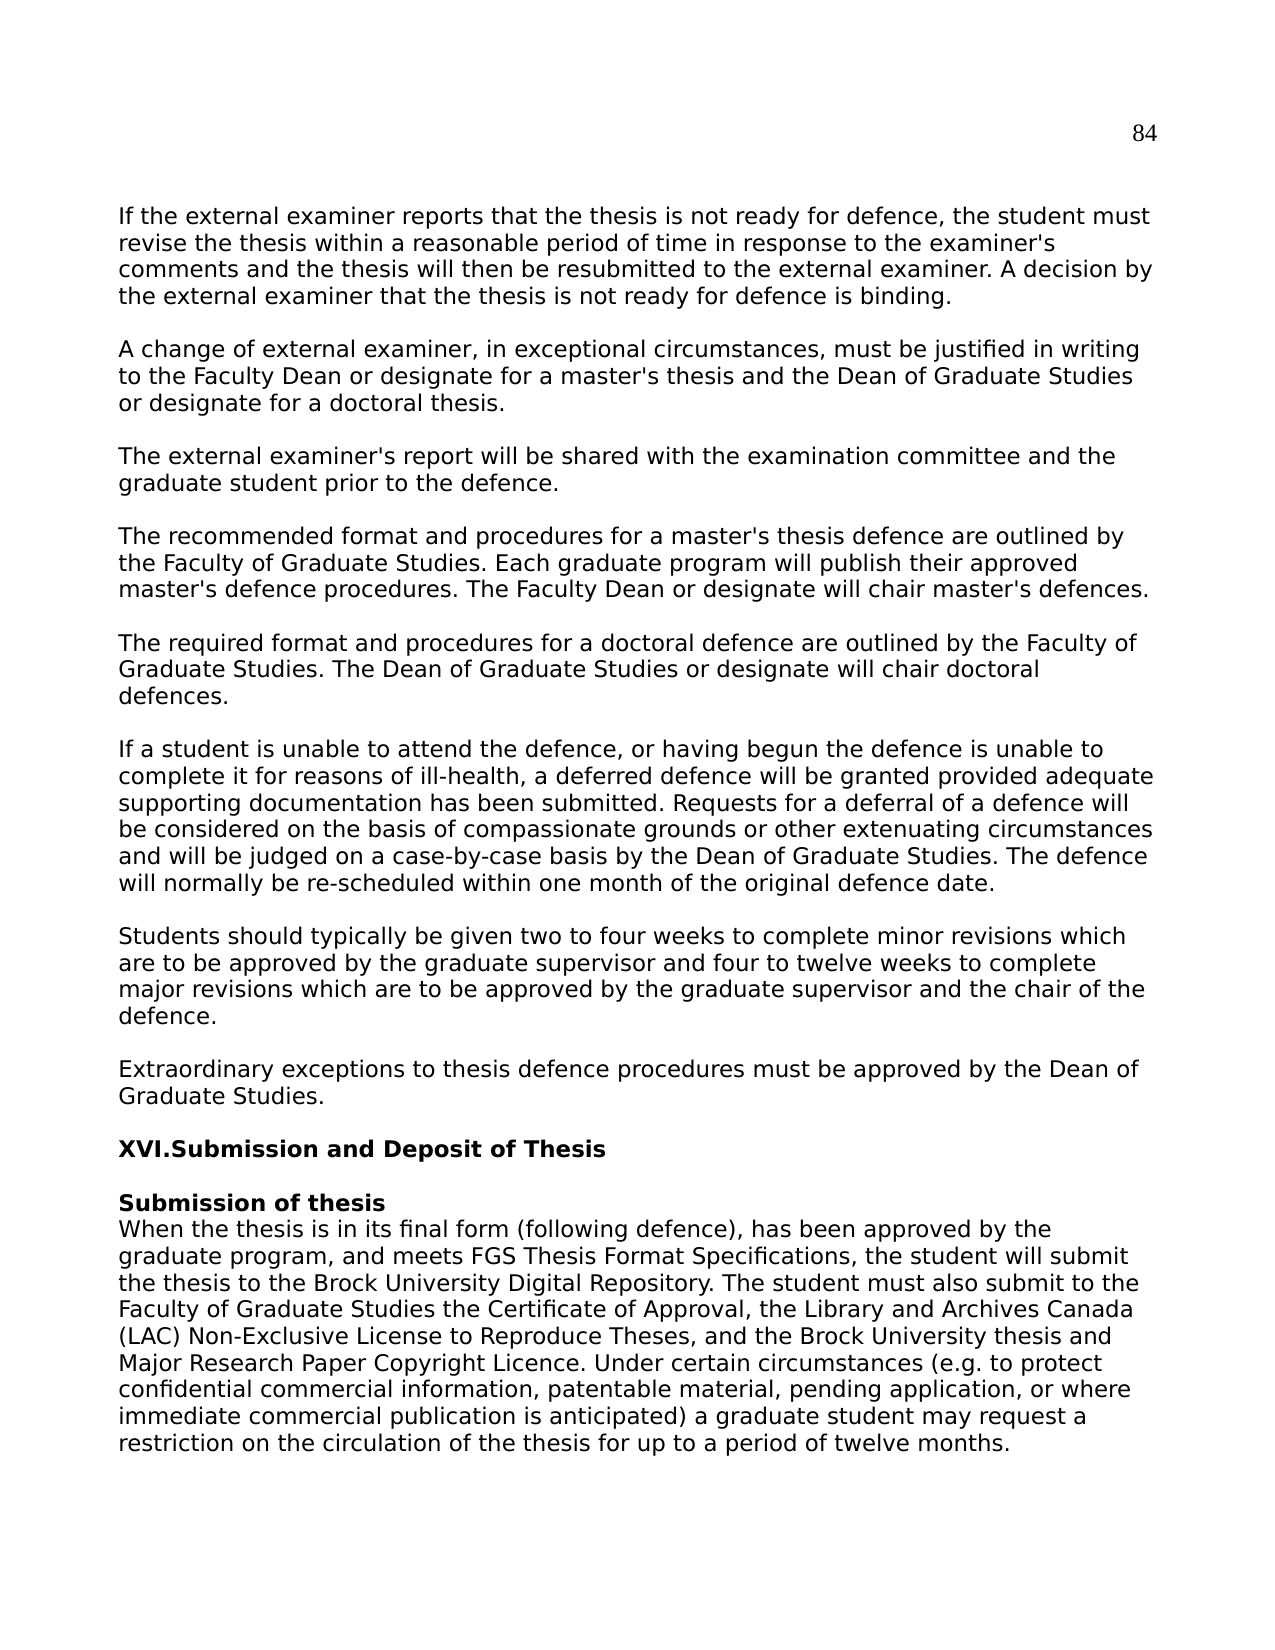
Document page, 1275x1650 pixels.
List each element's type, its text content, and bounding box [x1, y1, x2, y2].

text Students should typically be given two to four weeks to complete minor revisions which are to be approved by the graduate supervisor and four to twelve weeks to complete major revisions which are to be approved by the graduate supervisor and the chair of the defence. [118, 923, 1157, 1030]
text The external examiner's report will be shared with the examination committee and the graduate student prior to the defence. [118, 443, 1157, 496]
text Extraordinary exceptions to thesis defence procedures must be approved by the Dean of Graduate Studies. XVI.Submission and Deposit of Thesis Submission of thesis When the thesis is in its final form (following defence), has been approved by the graduate program, and meets FGS Thesis Format Specifications, the student will submit the thesis to the Brock University Digital Repository. The student must also submit to the Faculty of Graduate Studies the Certificate of Approval, the Library and Archives Canada (LAC) Non-Exclusive License to Reproduce Theses, and the Brock University thesis and Major Research Paper Copyright Licence. Under certain circumstances (e.g. to protect confidential commercial information, patentable material, pending application, or where immediate commercial publication is anticipated) a graduate student may request a restriction on the circulation of the thesis for up to a period of twelve months. [118, 1056, 1157, 1456]
text The required format and procedures for a doctoral defence are outlined by the Faculty of Graduate Studies. The Dean of Graduate Studies or designate will chair doctoral defences. [118, 630, 1157, 710]
text The recommended format and procedures for a master's thesis defence are outlined by the Faculty of Graduate Studies. Each graduate program will publish their approved master's defence procedures. The Faculty Dean or designate will chair master's defences. [118, 523, 1157, 603]
text If the external examiner reports that the thesis is not ready for defence, the student must revise the thesis within a reasonable period of time in response to the examiner's comments and the thesis will then be resubmitted to the external examiner. A decision by the external examiner that the thesis is not ready for defence is binding. [118, 203, 1157, 310]
text If a student is unable to attend the defence, or having begun the defence is unable to complete it for reasons of ill-health, a deferred defence will be granted provided adequate supporting documentation has been submitted. Requests for a deferral of a defence will be considered on the basis of compassionate grounds or other extenuating circumstances and will be judged on a case-by-case basis by the Dean of Graduate Studies. The defence will normally be re-scheduled within one month of the original defence date. [118, 736, 1157, 896]
text A change of external examiner, in exceptional circumstances, must be justified in writing to the Faculty Dean or designate for a master's thesis and the Dean of Graduate Studies or designate for a doctoral thesis. [118, 336, 1157, 416]
